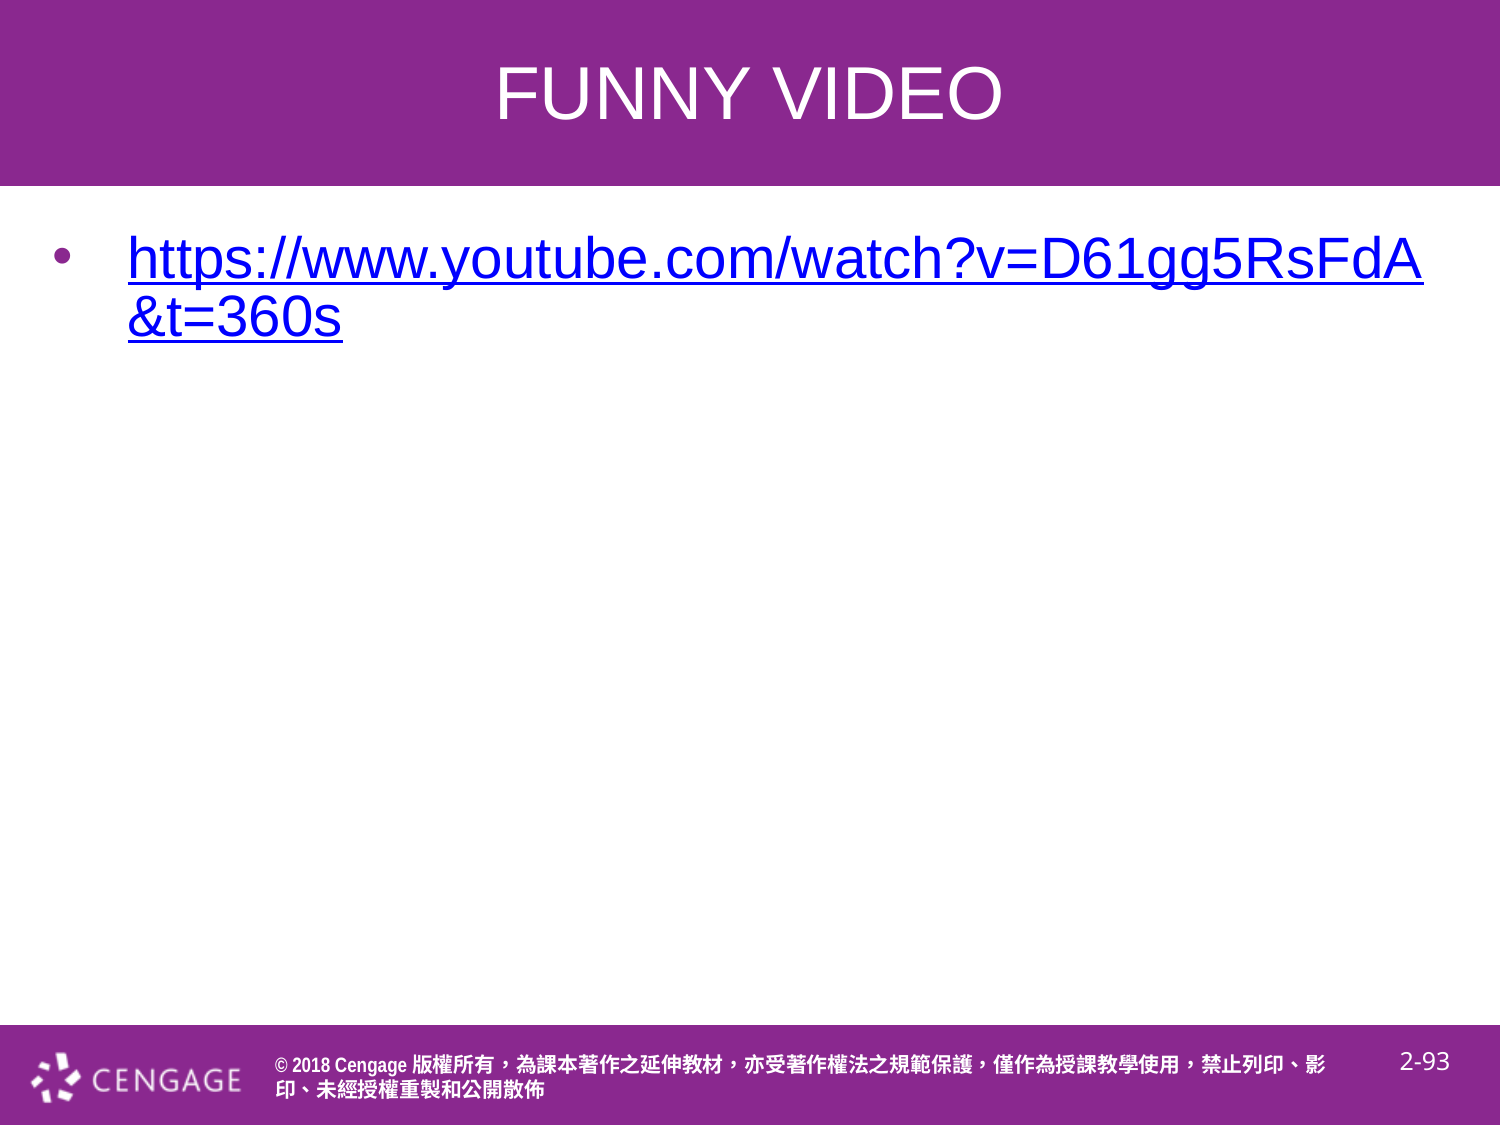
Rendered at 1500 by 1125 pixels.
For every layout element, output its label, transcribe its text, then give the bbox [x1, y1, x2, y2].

picture [21, 1043, 246, 1111]
list https://www.youtube.com/watch?v=D61gg5RsFdA&t=360s [37, 212, 1475, 1005]
title FUNNY VIDEO [7, 4, 1493, 175]
